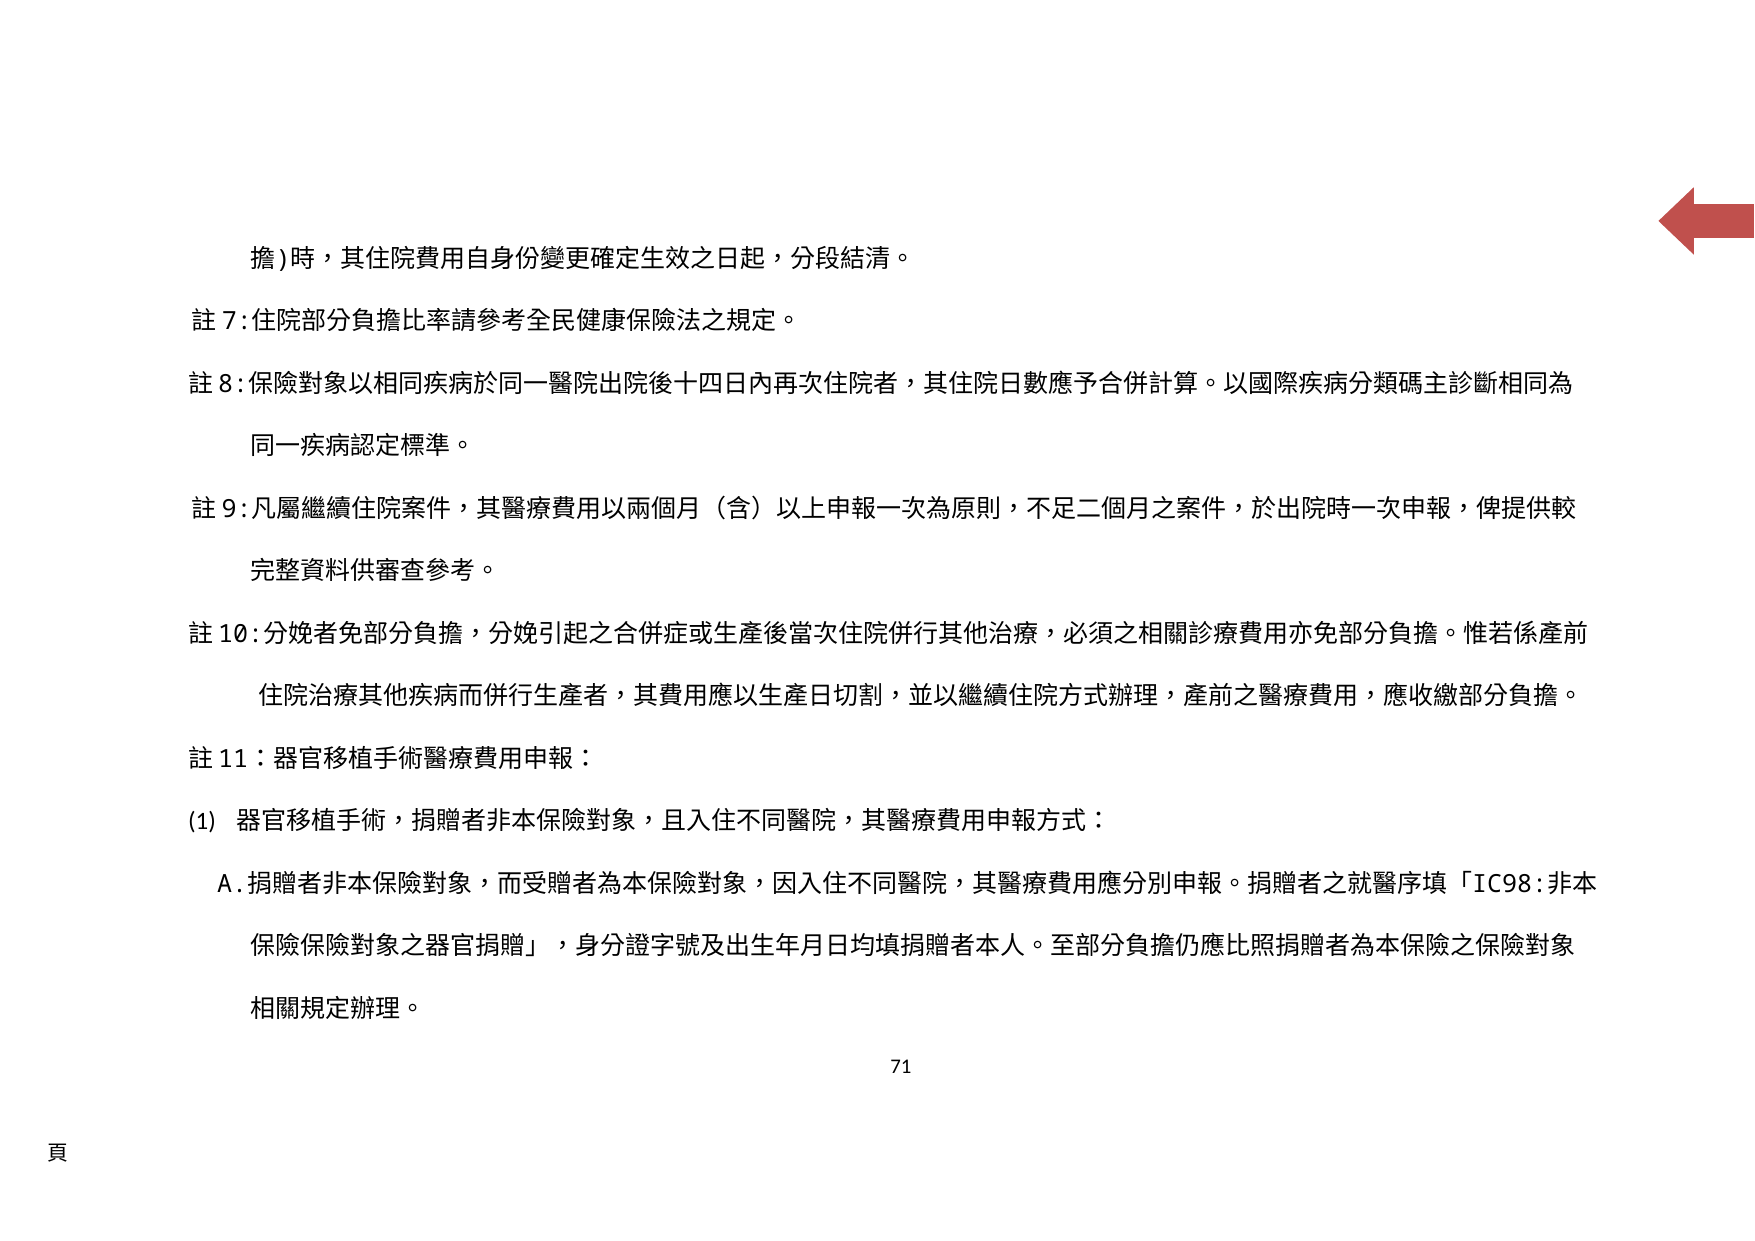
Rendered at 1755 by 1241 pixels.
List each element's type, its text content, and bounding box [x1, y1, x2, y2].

table_cell 擔)時，其住院費用自身份變更確定生效之日起，分段結清。 [177, 215, 1609, 277]
table_cell 註11：器官移植手術醫療費用申報： 器官移植手術，捐贈者非本保險對象，且入住不同醫院，其醫療費用申報方式： A.捐贈者非本保險對象，而受贈者為本保險對象，因入住不同醫院，其醫療費用應分別申報。捐贈者之就醫序填「IC98:非本保險保險對象之器官捐贈」，身分證字號及出生年月日均填捐贈者本人。至部分負擔仍應比照捐贈者為本保險之保險對象相關規定辦理。 [177, 715, 1609, 1027]
table_cell 註9:凡屬繼續住院案件，其醫療費用以兩個月（含）以上申報一次為原則，不足二個月之案件，於出院時一次申報，俾提供較完整資料供審查參考。 [177, 465, 1609, 590]
table_cell 註10:分娩者免部分負擔，分娩引起之合併症或生產後當次住院併行其他治療，必須之相關診療費用亦免部分負擔。惟若係產前住院治療其他疾病而併行生產者，其費用應以生產日切割，並以繼續住院方式辦理，產前之醫療費用，應收繳部分負擔。 [177, 590, 1609, 715]
table_cell 註7:住院部分負擔比率請參考全民健康保險法之規定。 [177, 277, 1609, 340]
table_cell 註8:保險對象以相同疾病於同一醫院出院後十四日內再次住院者，其住院日數應予合併計算。以國際疾病分類碼主診斷相同為同一疾病認定標準。 [177, 340, 1609, 465]
